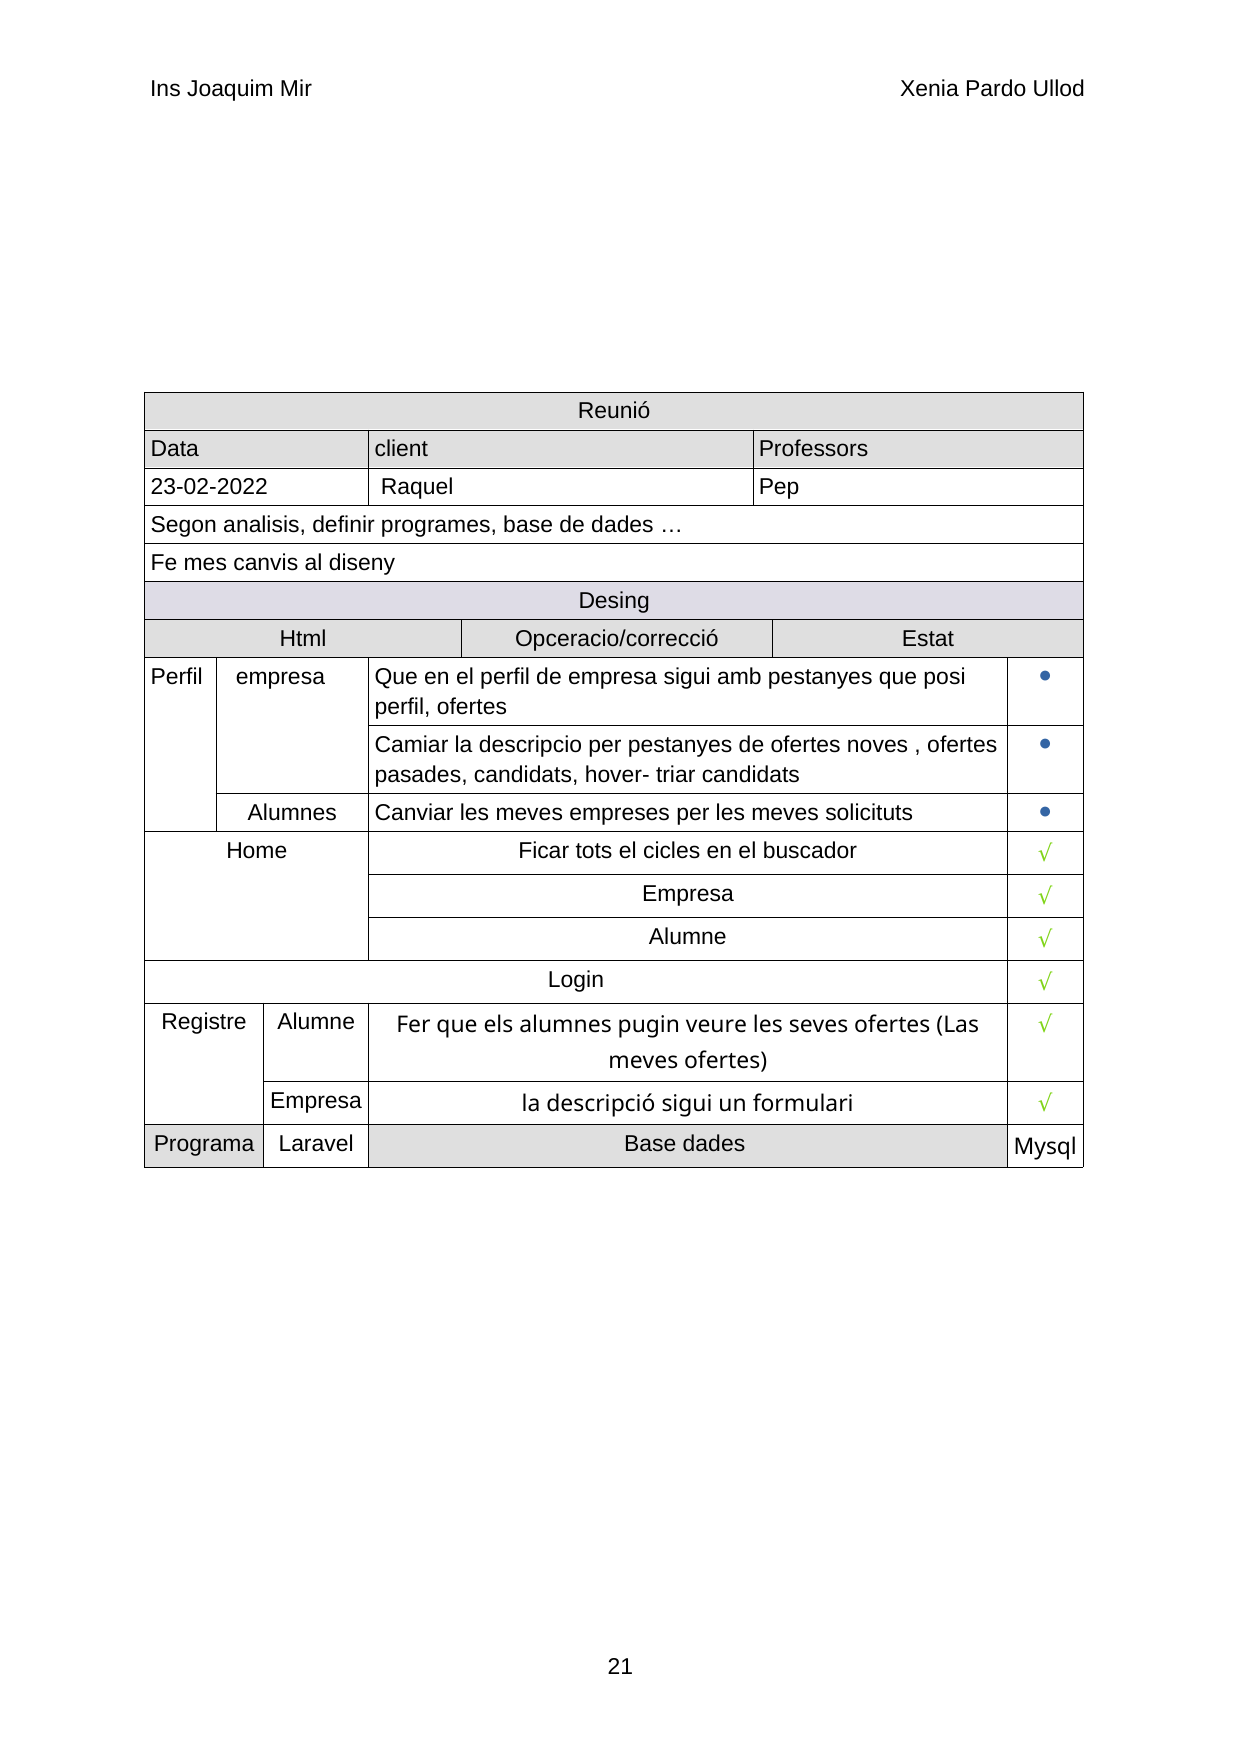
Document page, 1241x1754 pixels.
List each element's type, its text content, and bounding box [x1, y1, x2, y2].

table_cell √ [1008, 875, 1083, 917]
table_cell Camiar la descripcio per pestanyes de ofertes noves , ofertes pasades, candidats, hover- triar candidats [369, 726, 1007, 793]
table_cell ● [1008, 794, 1083, 831]
table_cell Fe mes canvis al diseny [145, 544, 1083, 581]
table_cell client [369, 431, 753, 467]
table_cell Html [145, 620, 461, 657]
table_header Reunió [145, 393, 1083, 429]
table_cell ● [1008, 726, 1083, 793]
table_cell √ [1008, 1082, 1083, 1124]
table_cell 23-02-2022 [145, 469, 368, 505]
table_cell Alumne [264, 1004, 368, 1081]
table_cell Estat [773, 620, 1083, 657]
table_cell Empresa [264, 1082, 368, 1124]
table_cell Segon analisis, definir programes, base de dades … [145, 506, 1083, 543]
table_cell ● [1008, 658, 1083, 725]
table_cell √ [1008, 1004, 1083, 1081]
table_cell Home [145, 832, 368, 960]
table_cell empresa [217, 658, 368, 793]
table_cell Registre [145, 1004, 263, 1124]
table_cell √ [1008, 832, 1083, 874]
table_cell Desing [145, 582, 1083, 619]
table_cell Base dades [369, 1125, 1007, 1167]
table_cell Opceracio/correcció [462, 620, 772, 657]
table_cell √ [1008, 961, 1083, 1002]
table_cell Alumnes [217, 794, 368, 831]
table_cell Alumne [369, 918, 1007, 960]
table_cell Mysql [1008, 1125, 1083, 1167]
table_cell la descripció sigui un formulari [369, 1082, 1007, 1124]
table_cell Ficar tots el cicles en el buscador [369, 832, 1007, 874]
table_cell √ [1008, 918, 1083, 960]
table_cell Laravel [264, 1125, 368, 1167]
table_cell Professors [754, 431, 1083, 467]
table_cell Empresa [369, 875, 1007, 917]
table_cell Data [145, 431, 368, 467]
table_cell Raquel [369, 469, 753, 505]
table_cell Pep [754, 469, 1083, 505]
table_cell Perfil [145, 658, 216, 831]
table_cell Canviar les meves empreses per les meves solicituts [369, 794, 1007, 831]
table_cell Login [145, 961, 1007, 1002]
table_cell Fer que els alumnes pugin veure les seves ofertes (Las meves ofertes) [369, 1004, 1007, 1081]
table_cell Programa [145, 1125, 263, 1167]
table_cell Que en el perfil de empresa sigui amb pestanyes que posi perfil, ofertes [369, 658, 1007, 725]
